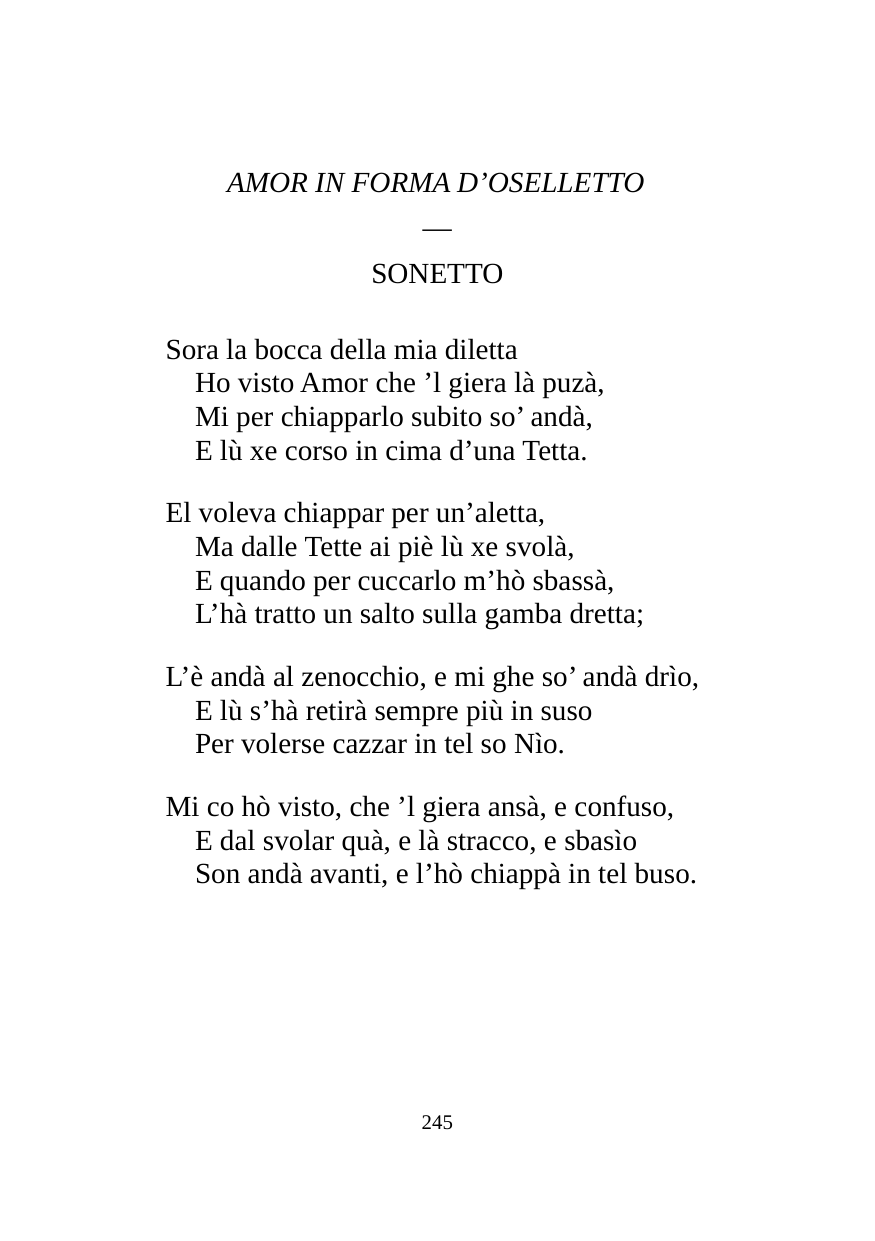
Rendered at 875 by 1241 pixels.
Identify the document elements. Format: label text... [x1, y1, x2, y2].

subtitle AMOR IN FORMA D’OSELLETTO [106, 165, 768, 199]
text SONETTO [106, 257, 768, 290]
text El voleva chiappar per un’aletta, Ma dalle Tette ai piè lù xe svolà, E quando per cuccarlo m’hò sbassà, L’hà tratto un salto sulla gamba dretta; [165, 496, 768, 630]
text L’è andà al zenocchio, e mi ghe so’ andà drìo, E lù s’hà retirà sempre più in suso Per volerse cazzar in tel so Nìo. [165, 659, 768, 760]
text Mi co hò visto, che ’l giera ansà, e confuso, E dal svolar quà, e là stracco, e sbasìo Son andà avanti, e l’hò chiappà in tel buso. [165, 789, 768, 890]
text — [106, 211, 768, 244]
text Sora la bocca della mia diletta Ho visto Amor che ’l giera là puzà, Mi per chiapparlo subito so’ andà, E lù xe corso in cima d’una Tetta. [165, 332, 768, 466]
